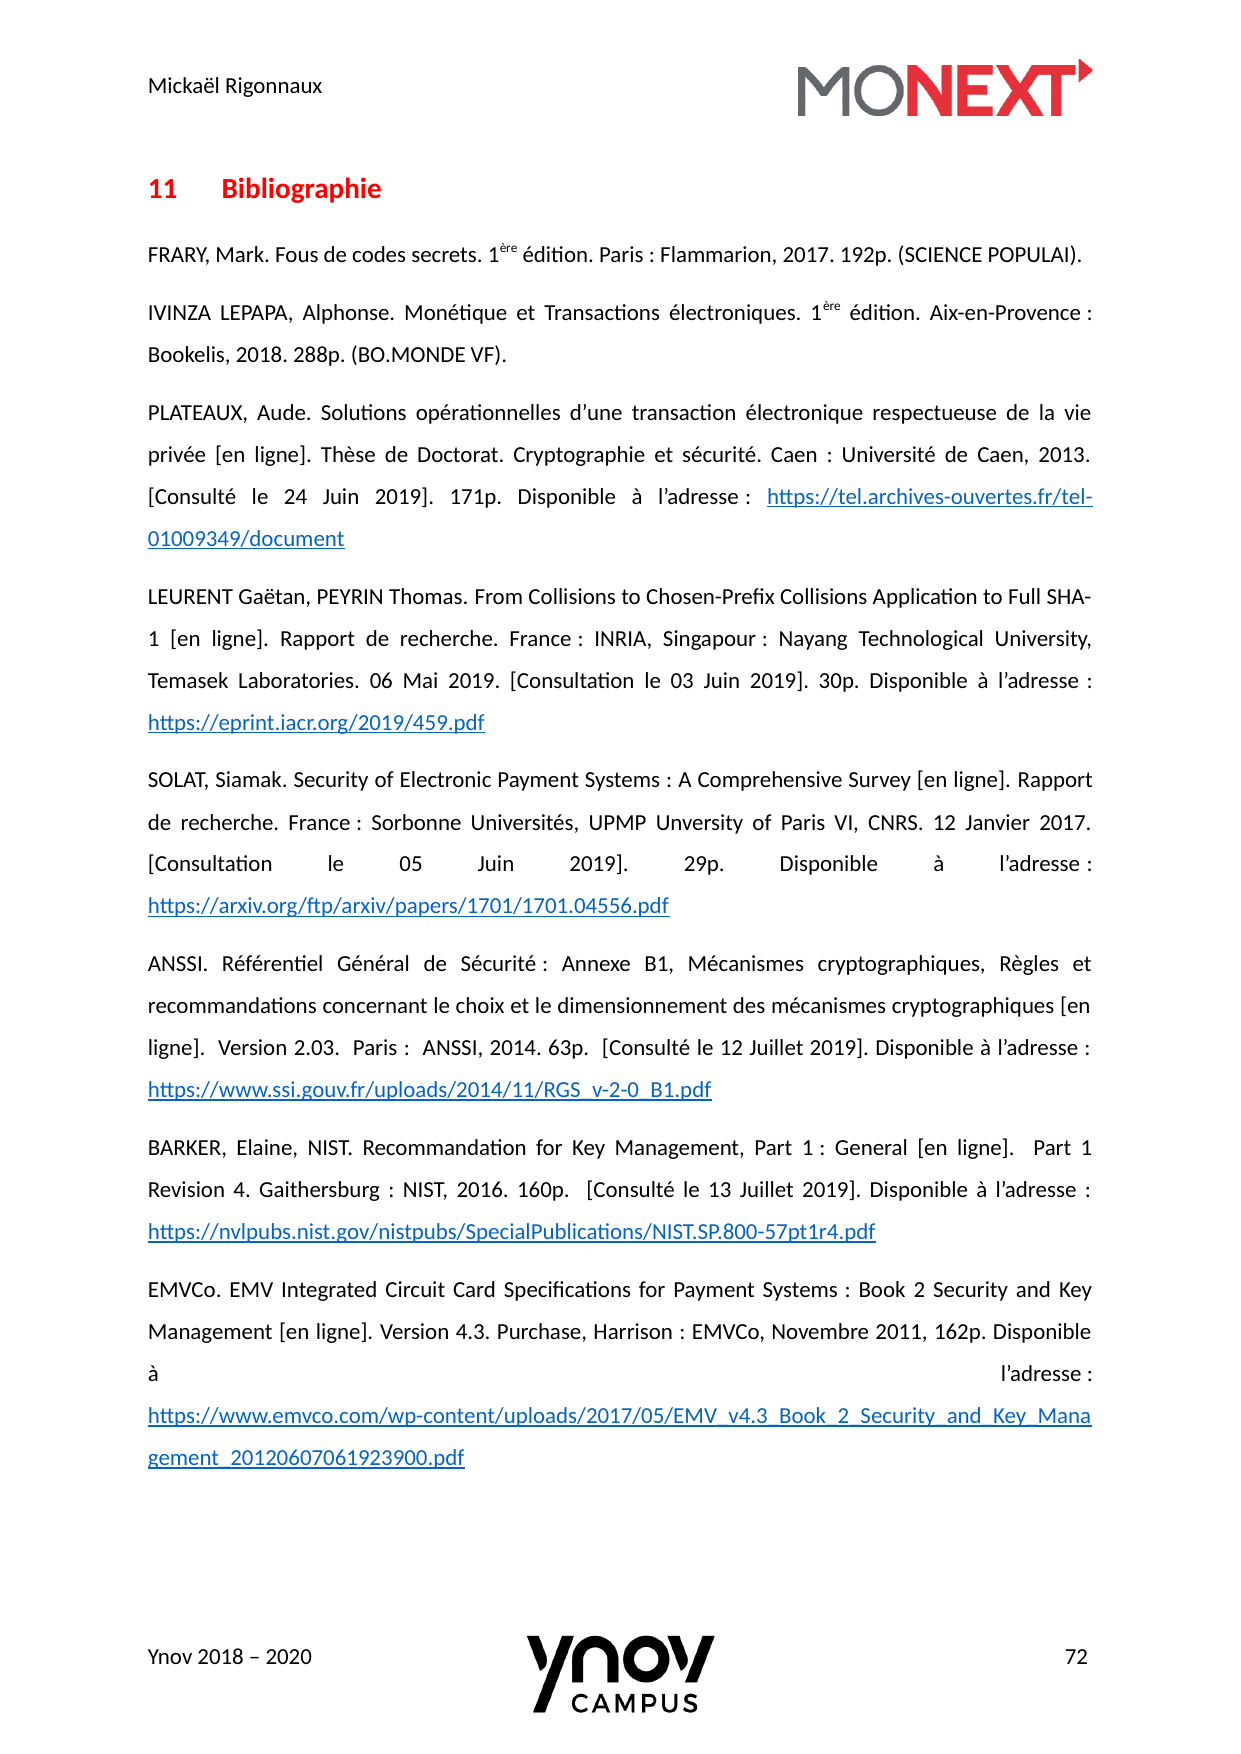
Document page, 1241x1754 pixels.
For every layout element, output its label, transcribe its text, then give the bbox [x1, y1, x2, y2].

text SOLAT, Siamak. Security of Electronic Payment Systems : A Comprehensive Survey [en ligne]. Rapport de recherche. France : Sorbonne Universités, UPMP Unversity of Paris VI, CNRS. 12 Janvier 2017. [Consultation le 05 Juin 2019]. 29p. Disponible à l’adresse : https://arxiv.org/ftp/arxiv/papers/1701/1701.04556.pdf [148, 766, 1093, 919]
text BARKER, Elaine, NIST. Recommandation for Key Management, Part 1 : General [en ligne]. Part 1 Revision 4. Gaithersburg : NIST, 2016. 160p. [Consulté le 13 Juillet 2019]. Disponible à l’adresse : https://nvlpubs.nist.gov/nistpubs/SpecialPublications/NIST.SP.800-57pt1r4.pdf [148, 1133, 1093, 1245]
text FRARY, Mark. Fous de codes secrets. 1ère édition. Paris : Flammarion, 2017. 192p. (SCIENCE POPULAI). [148, 240, 1093, 268]
text EMVCo. EMV Integrated Circuit Card Specifications for Payment Systems : Book 2 Security and Key Management [en ligne]. Version 4.3. Purchase, Harrison : EMVCo, Novembre 2011, 162p. Disponible à l’adresse : https://www.emvco.com/wp-content/uploads/2017/05/EMV_v4.3_Book_2_Security_and_Key_Management_20120607061923900.pdf [148, 1275, 1093, 1471]
picture [798, 59, 1093, 116]
text ANSSI. Référentiel Général de Sécurité : Annexe B1, Mécanismes cryptographiques, Règles et recommandations concernant le choix et le dimensionnement des mécanismes cryptographiques [en ligne]. Version 2.03. Paris : ANSSI, 2014. 63p. [Consulté le 12 Juillet 2019]. Disponible à l’adresse : https://www.ssi.gouv.fr/uploads/2014/11/RGS_v-2-0_B1.pdf [148, 949, 1093, 1103]
picture [508, 1617, 732, 1730]
text LEURENT Gaëtan, PEYRIN Thomas. From Collisions to Chosen-Prefix Collisions Application to Full SHA-1 [en ligne]. Rapport de recherche. France : INRIA, Singapour : Nayang Technological University, Temasek Laboratories. 06 Mai 2019. [Consultation le 03 Juin 2019]. 30p. Disponible à l’adresse : https://eprint.iacr.org/2019/459.pdf [148, 582, 1093, 736]
subtitle Bibliographie [148, 170, 1093, 206]
text IVINZA LEPAPA, Alphonse. Monétique et Transactions électroniques. 1ère édition. Aix-en-Provence : Bookelis, 2018. 288p. (BO.MONDE VF). [148, 298, 1093, 368]
text PLATEAUX, Aude. Solutions opérationnelles d’une transaction électronique respectueuse de la vie privée [en ligne]. Thèse de Doctorat. Cryptographie et sécurité. Caen : Université de Caen, 2013. [Consulté le 24 Juin 2019]. 171p. Disponible à l’adresse : https://tel.archives-ouvertes.fr/tel-01009349/document [148, 398, 1093, 552]
